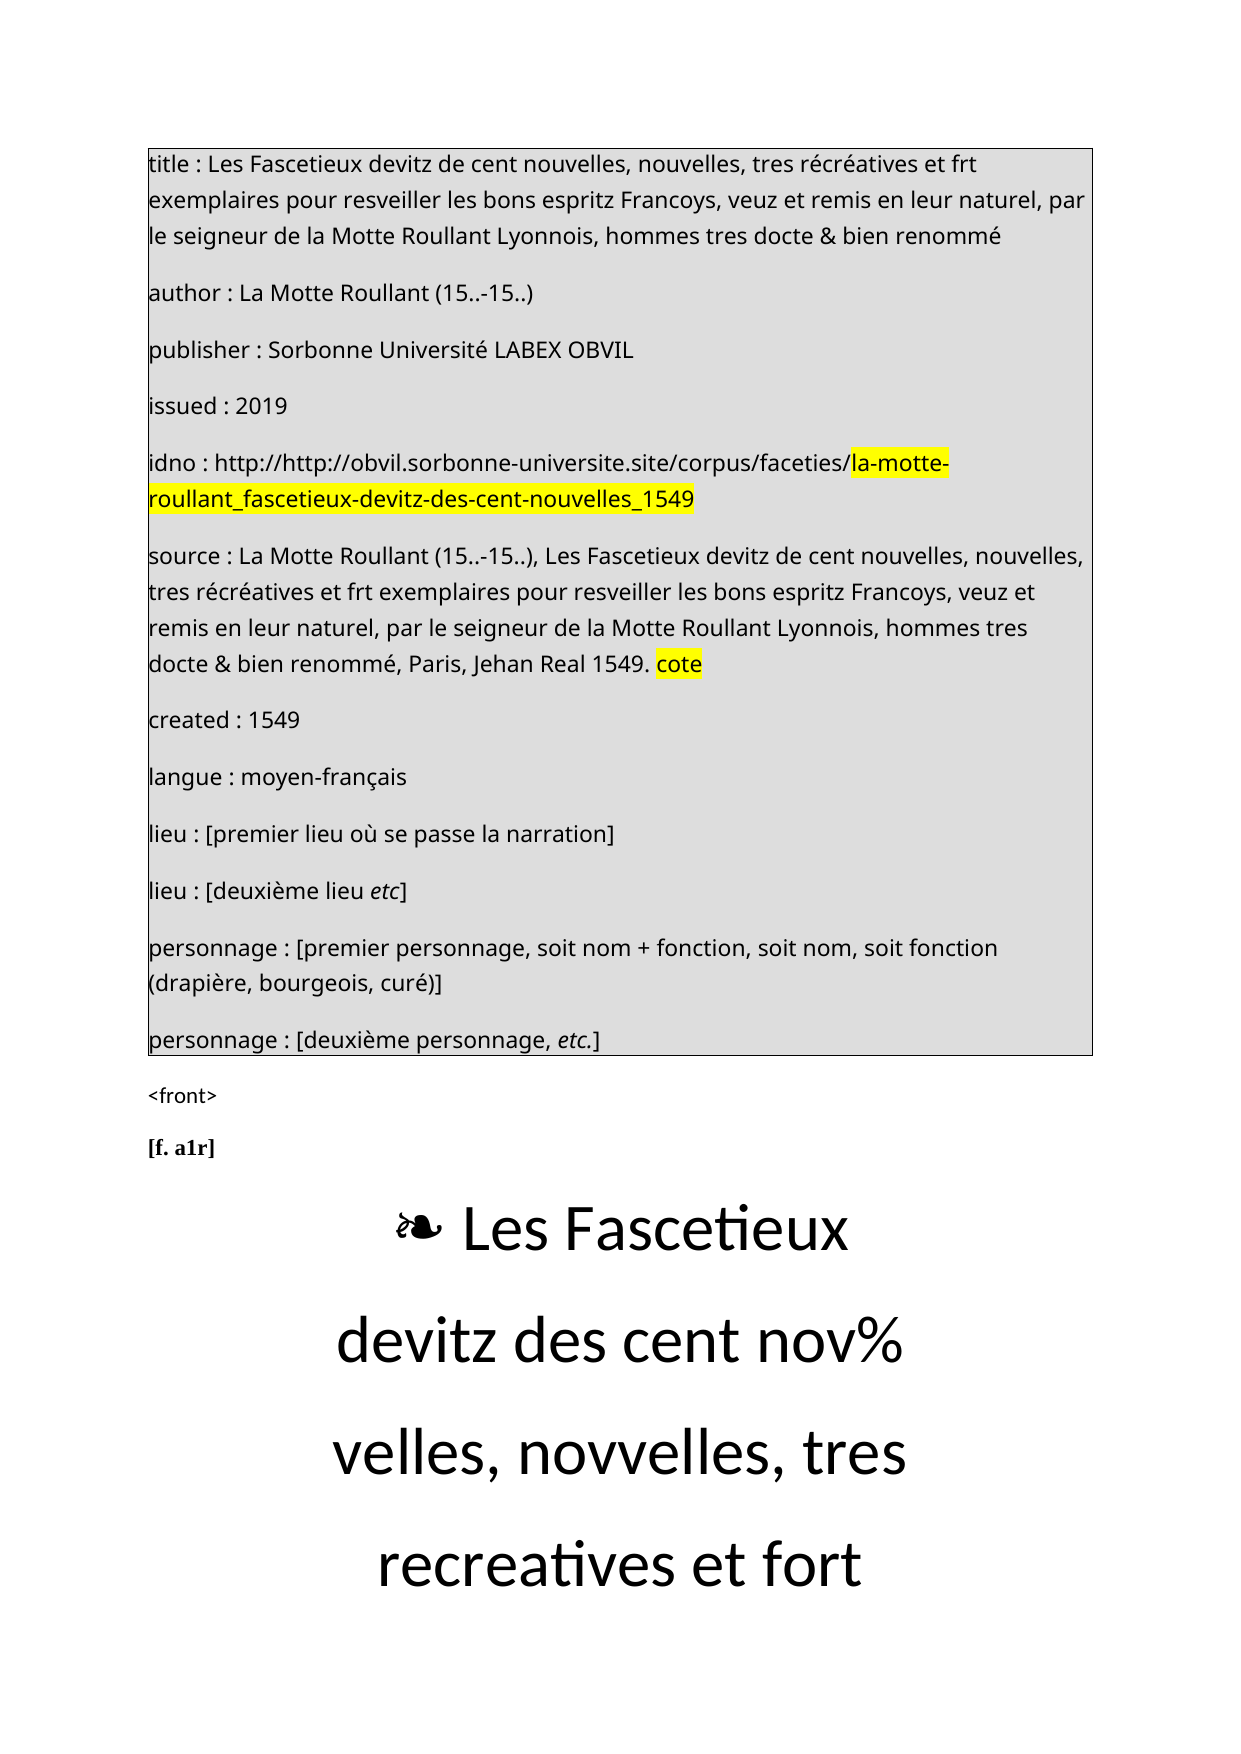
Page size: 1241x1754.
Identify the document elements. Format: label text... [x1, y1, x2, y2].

text langue : moyen-français [149, 761, 1092, 792]
text title : Les Fascetieux devitz de cent nouvelles, nouvelles, tres récréatives et frt exemplaires pour resveiller les bons espritz Francoys, veuz et remis en leur naturel, par le seigneur de la Motte Roullant Lyonnois, hommes tres docte & bien renommé [149, 149, 1092, 251]
text lieu : [premier lieu où se passe la narration] [149, 817, 1092, 849]
text lieu : [deuxième lieu etc] [149, 874, 1092, 906]
text velles, novvelles, tres [148, 1410, 1093, 1491]
text personnage : [premier personnage, soit nom + fonction, soit nom, soit fonction (drapière, bourgeois, curé)] [149, 931, 1092, 999]
text idno : http://http://obvil.sorbonne-universite.site/corpus/faceties/la-motte-roullant_fascetieux-devitz-des-cent-nouvelles_1549 [149, 447, 1092, 514]
text issued : 2019 [149, 390, 1092, 422]
text created : 1549 [149, 704, 1092, 736]
text publisher : Sorbonne Université LABEX OBVIL [149, 333, 1092, 365]
text author : La Motte Roullant (15..-15..) [149, 276, 1092, 308]
text [f. a1r] [148, 1134, 1093, 1161]
text recreatives et fort [148, 1522, 1093, 1603]
text ❧ Les Fascetieux [148, 1186, 1093, 1267]
text devitz des cent nov% [148, 1298, 1093, 1379]
text <front> [148, 1081, 1093, 1109]
text source : La Motte Roullant (15..-15..), Les Fascetieux devitz de cent nouvelles, nouvelles, tres récréatives et frt exemplaires pour resveiller les bons espritz Francoys, veuz et remis en leur naturel, par le seigneur de la Motte Roullant Lyonnois, hommes tres docte & bien renommé, Paris, Jehan Real 1549. cote [149, 539, 1092, 679]
text personnage : [deuxième personnage, etc.] [149, 1024, 1092, 1055]
